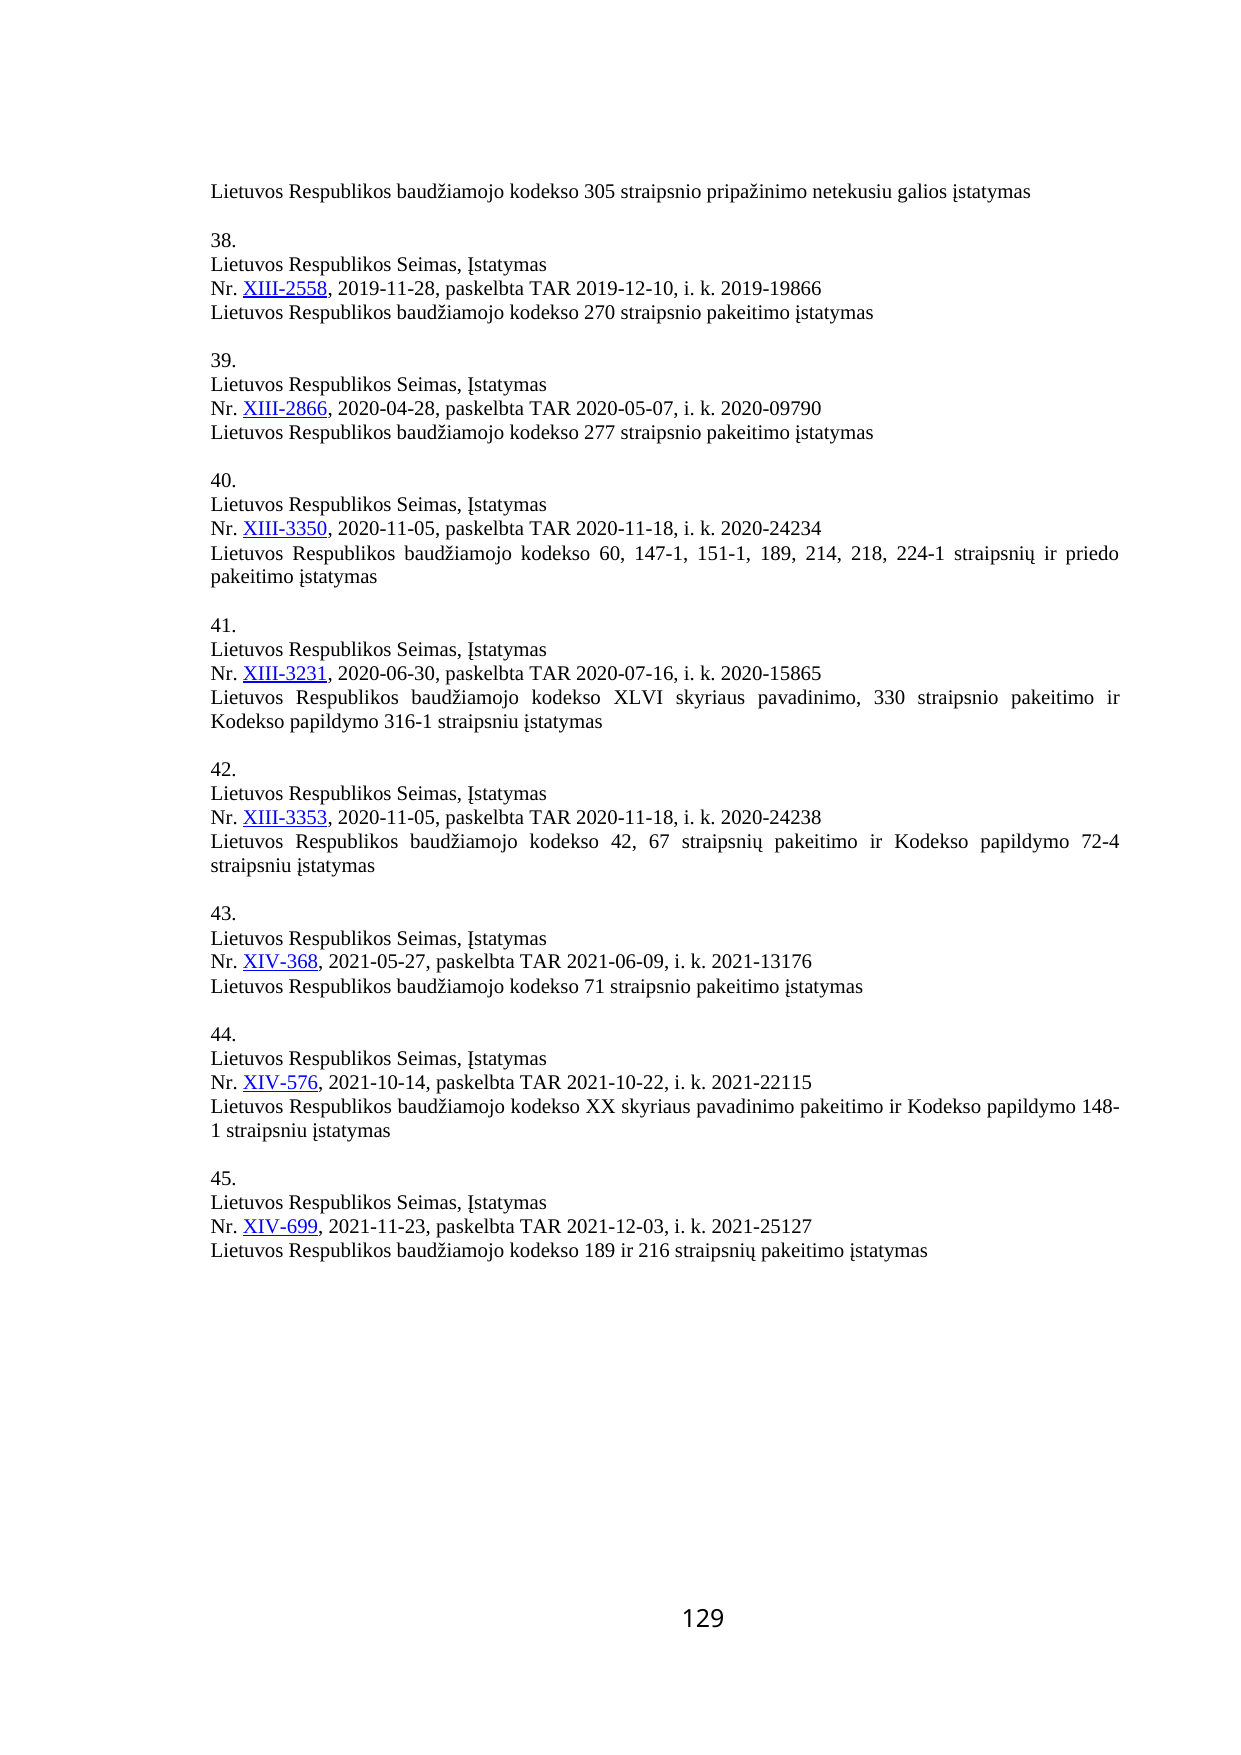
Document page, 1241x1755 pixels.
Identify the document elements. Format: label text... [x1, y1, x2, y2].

text Nr. XIII-3353, 2020-11-05, paskelbta TAR 2020-11-18, i. k. 2020-24238 [210, 805, 1120, 829]
text 42. [210, 757, 1120, 781]
text Lietuvos Respublikos Seimas, Įstatymas [210, 252, 1120, 276]
text Nr. XIII-2866, 2020-04-28, paskelbta TAR 2020-05-07, i. k. 2020-09790 [210, 396, 1120, 420]
text Lietuvos Respublikos Seimas, Įstatymas [210, 1190, 1120, 1214]
text Lietuvos Respublikos baudžiamojo kodekso 277 straipsnio pakeitimo įstatymas [210, 420, 1120, 444]
text Lietuvos Respublikos Seimas, Įstatymas [210, 925, 1120, 949]
text Nr. XIV-368, 2021-05-27, paskelbta TAR 2021-06-09, i. k. 2021-13176 [210, 949, 1120, 973]
text 38. [210, 228, 1120, 252]
text Lietuvos Respublikos baudžiamojo kodekso 189 ir 216 straipsnių pakeitimo įstatymas [210, 1238, 1120, 1262]
text Nr. XIV-576, 2021-10-14, paskelbta TAR 2021-10-22, i. k. 2021-22115 [210, 1070, 1120, 1094]
text Lietuvos Respublikos baudžiamojo kodekso XLVI skyriaus pavadinimo, 330 straipsnio pakeitimo ir Kodekso papildymo 316-1 straipsniu įstatymas [210, 685, 1120, 733]
text 43. [210, 901, 1120, 925]
text 40. [210, 468, 1120, 492]
text Nr. XIII-3350, 2020-11-05, paskelbta TAR 2020-11-18, i. k. 2020-24234 [210, 516, 1120, 540]
text Lietuvos Respublikos Seimas, Įstatymas [210, 637, 1120, 661]
text Lietuvos Respublikos Seimas, Įstatymas [210, 1046, 1120, 1070]
text Lietuvos Respublikos baudžiamojo kodekso 270 straipsnio pakeitimo įstatymas [210, 300, 1120, 324]
text Lietuvos Respublikos baudžiamojo kodekso XX skyriaus pavadinimo pakeitimo ir Kodekso papildymo 148-1 straipsniu įstatymas [210, 1094, 1120, 1142]
text Nr. XIV-699, 2021-11-23, paskelbta TAR 2021-12-03, i. k. 2021-25127 [210, 1214, 1120, 1238]
text Lietuvos Respublikos Seimas, Įstatymas [210, 372, 1120, 396]
text 45. [210, 1166, 1120, 1190]
text 44. [210, 1022, 1120, 1046]
text 39. [210, 348, 1120, 372]
text Nr. XIII-2558, 2019-11-28, paskelbta TAR 2019-12-10, i. k. 2019-19866 [210, 276, 1120, 300]
text Lietuvos Respublikos baudžiamojo kodekso 60, 147-1, 151-1, 189, 214, 218, 224-1 straipsnių ir priedo pakeitimo įstatymas [210, 540, 1120, 588]
text Lietuvos Respublikos baudžiamojo kodekso 71 straipsnio pakeitimo įstatymas [210, 973, 1120, 998]
text Lietuvos Respublikos baudžiamojo kodekso 42, 67 straipsnių pakeitimo ir Kodekso papildymo 72-4 straipsniu įstatymas [210, 829, 1120, 877]
text Lietuvos Respublikos baudžiamojo kodekso 305 straipsnio pripažinimo netekusiu galios įstatymas [210, 179, 1120, 203]
text 41. [210, 613, 1120, 637]
text Nr. XIII-3231, 2020-06-30, paskelbta TAR 2020-07-16, i. k. 2020-15865 [210, 661, 1120, 685]
text Lietuvos Respublikos Seimas, Įstatymas [210, 492, 1120, 516]
text Lietuvos Respublikos Seimas, Įstatymas [210, 781, 1120, 805]
